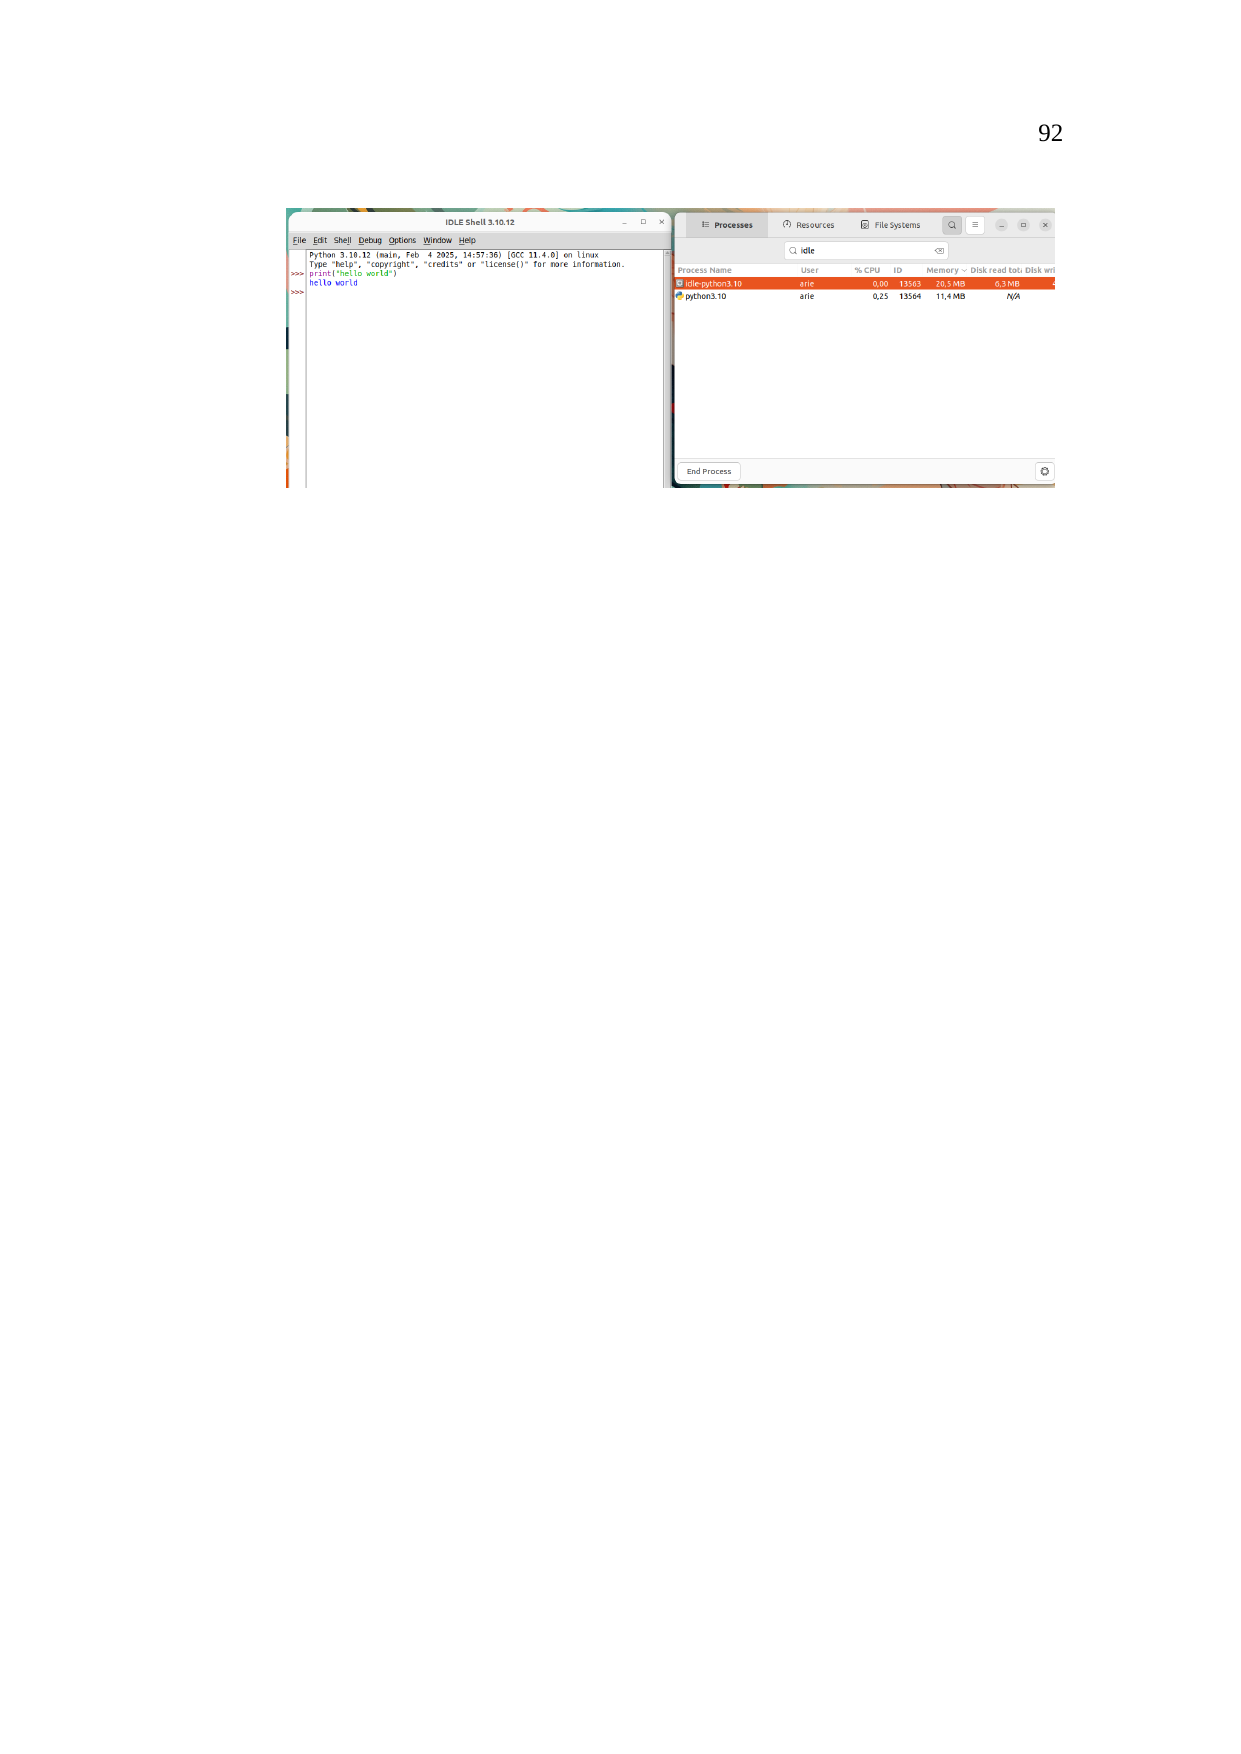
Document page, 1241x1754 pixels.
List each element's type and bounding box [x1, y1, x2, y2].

picture [286, 208, 1055, 488]
